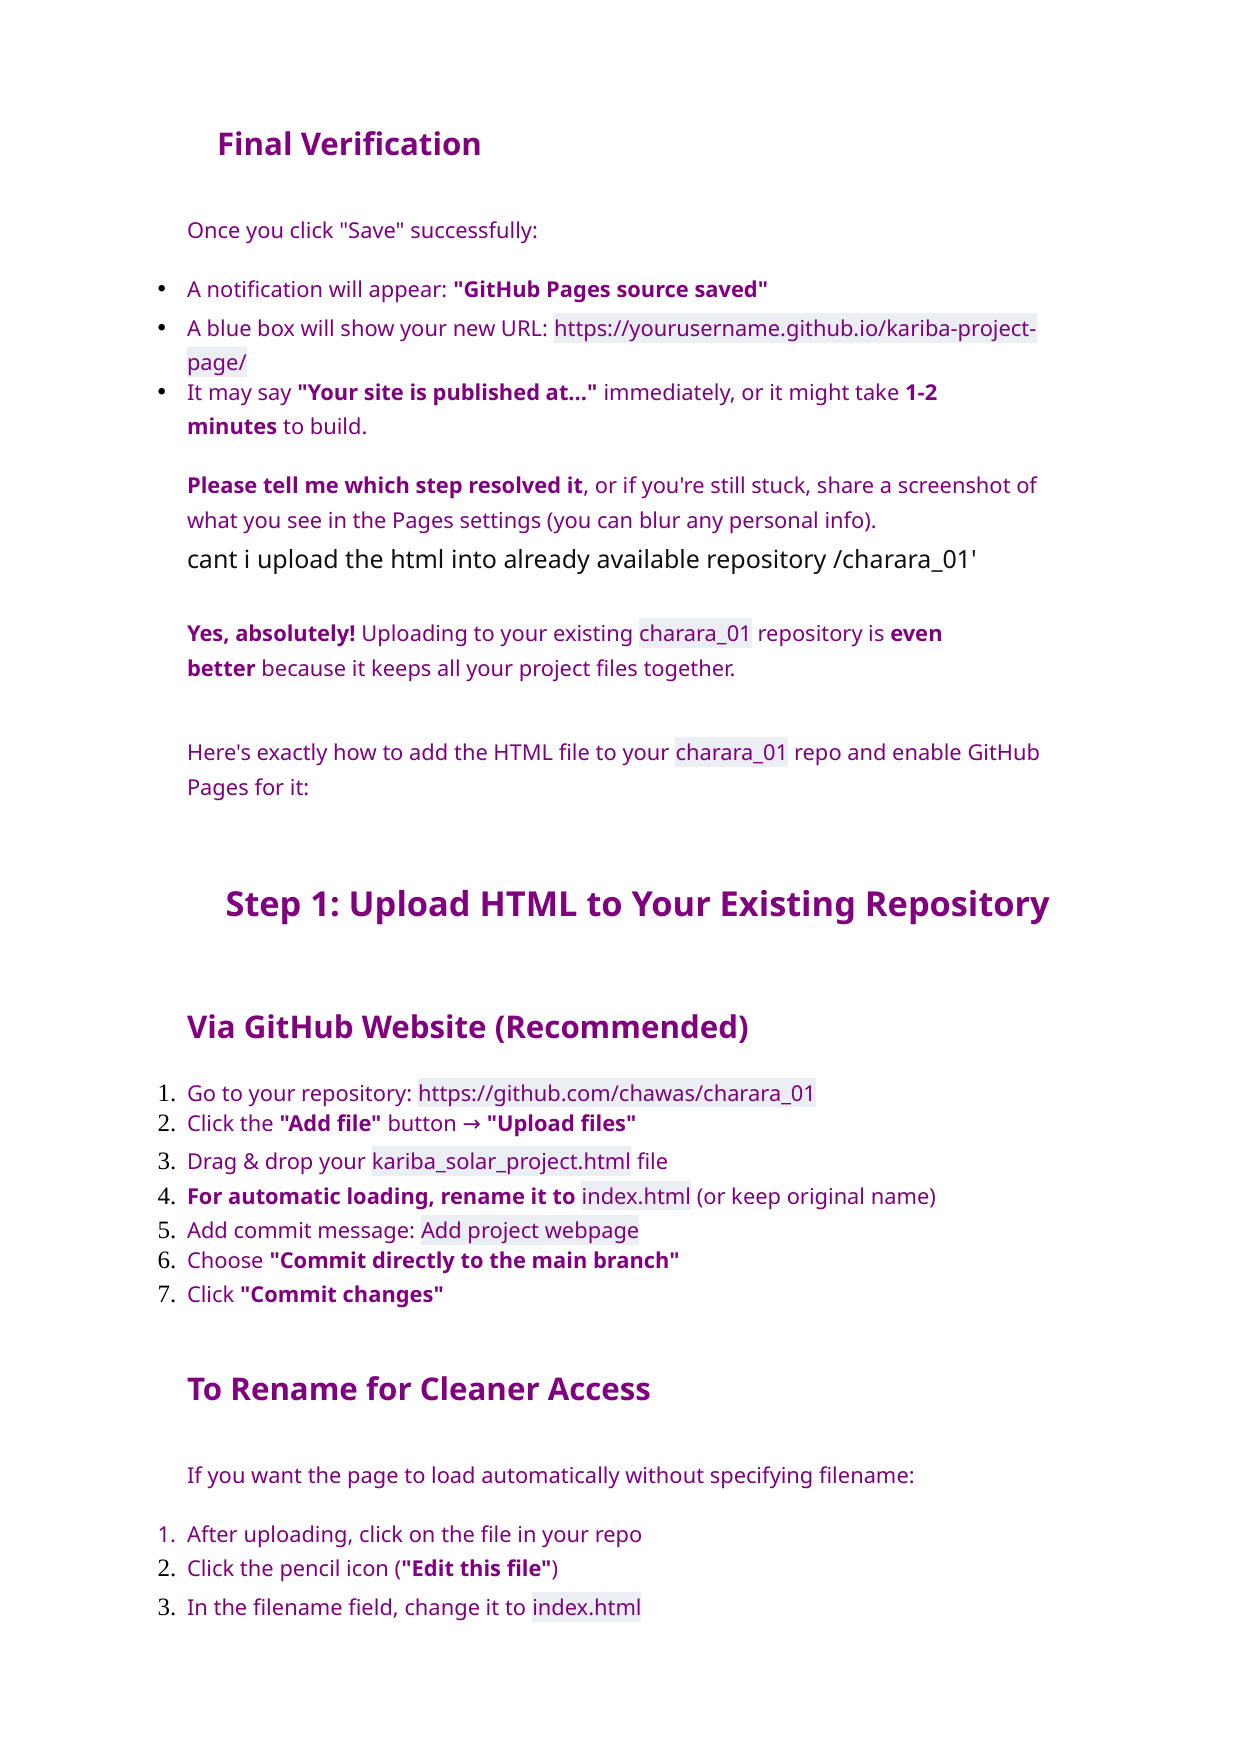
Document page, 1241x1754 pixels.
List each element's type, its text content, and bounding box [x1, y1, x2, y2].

list Click the "Add file" button → "Upload files" [187, 1107, 1053, 1137]
list For automatic loading, rename it to index.html (or keep original name) [187, 1176, 1053, 1210]
list Go to your repository: https://github.com/chawas/charara_01 [187, 1073, 1053, 1107]
list In the filename field, change it to index.html [187, 1587, 1053, 1622]
subtitle Via GitHub Website (Recommended) [187, 1001, 1053, 1048]
text If you want the page to load automatically without specifying filename: [187, 1460, 1053, 1490]
list Drag & drop your kariba_solar_project.html file [187, 1142, 1053, 1176]
list It may say "Your site is published at..." immediately, or it might take 1-2 minutes to build. [187, 377, 1053, 441]
list Click the pencil icon ("Edit this file") [187, 1553, 1053, 1583]
text Please tell me which step resolved it, or if you're still stuck, share a screenshot of what you see in the Pages settings (you can blur any personal info). [187, 470, 1053, 534]
text Here's exactly how to add the HTML file to your charara_01 repo and enable GitHub Pages for it: [187, 732, 1053, 801]
subtitle ✅ Final Verification [187, 118, 1053, 165]
list After uploading, click on the file in your repo [187, 1519, 1053, 1549]
subtitle 📁 Step 1: Upload HTML to Your Existing Repository [187, 876, 1053, 926]
list Add commit message: Add project webpage [187, 1210, 1053, 1245]
list Click "Commit changes" [187, 1279, 1053, 1309]
subtitle To Rename for Cleaner Access [187, 1363, 1053, 1410]
list A blue box will show your new URL: https://yourusername.github.io/kariba-project-page/ [187, 308, 1053, 377]
list A notification will appear: "GitHub Pages source saved" [187, 274, 1053, 304]
text Yes, absolutely! Uploading to your existing charara_01 repository is even better because it keeps all your project files together. [187, 614, 1053, 682]
list Choose "Commit directly to the main branch" [187, 1245, 1053, 1274]
text Once you click "Save" successfully: [187, 215, 1053, 245]
text cant i upload the html into already available repository /charara_01' [187, 539, 1053, 576]
